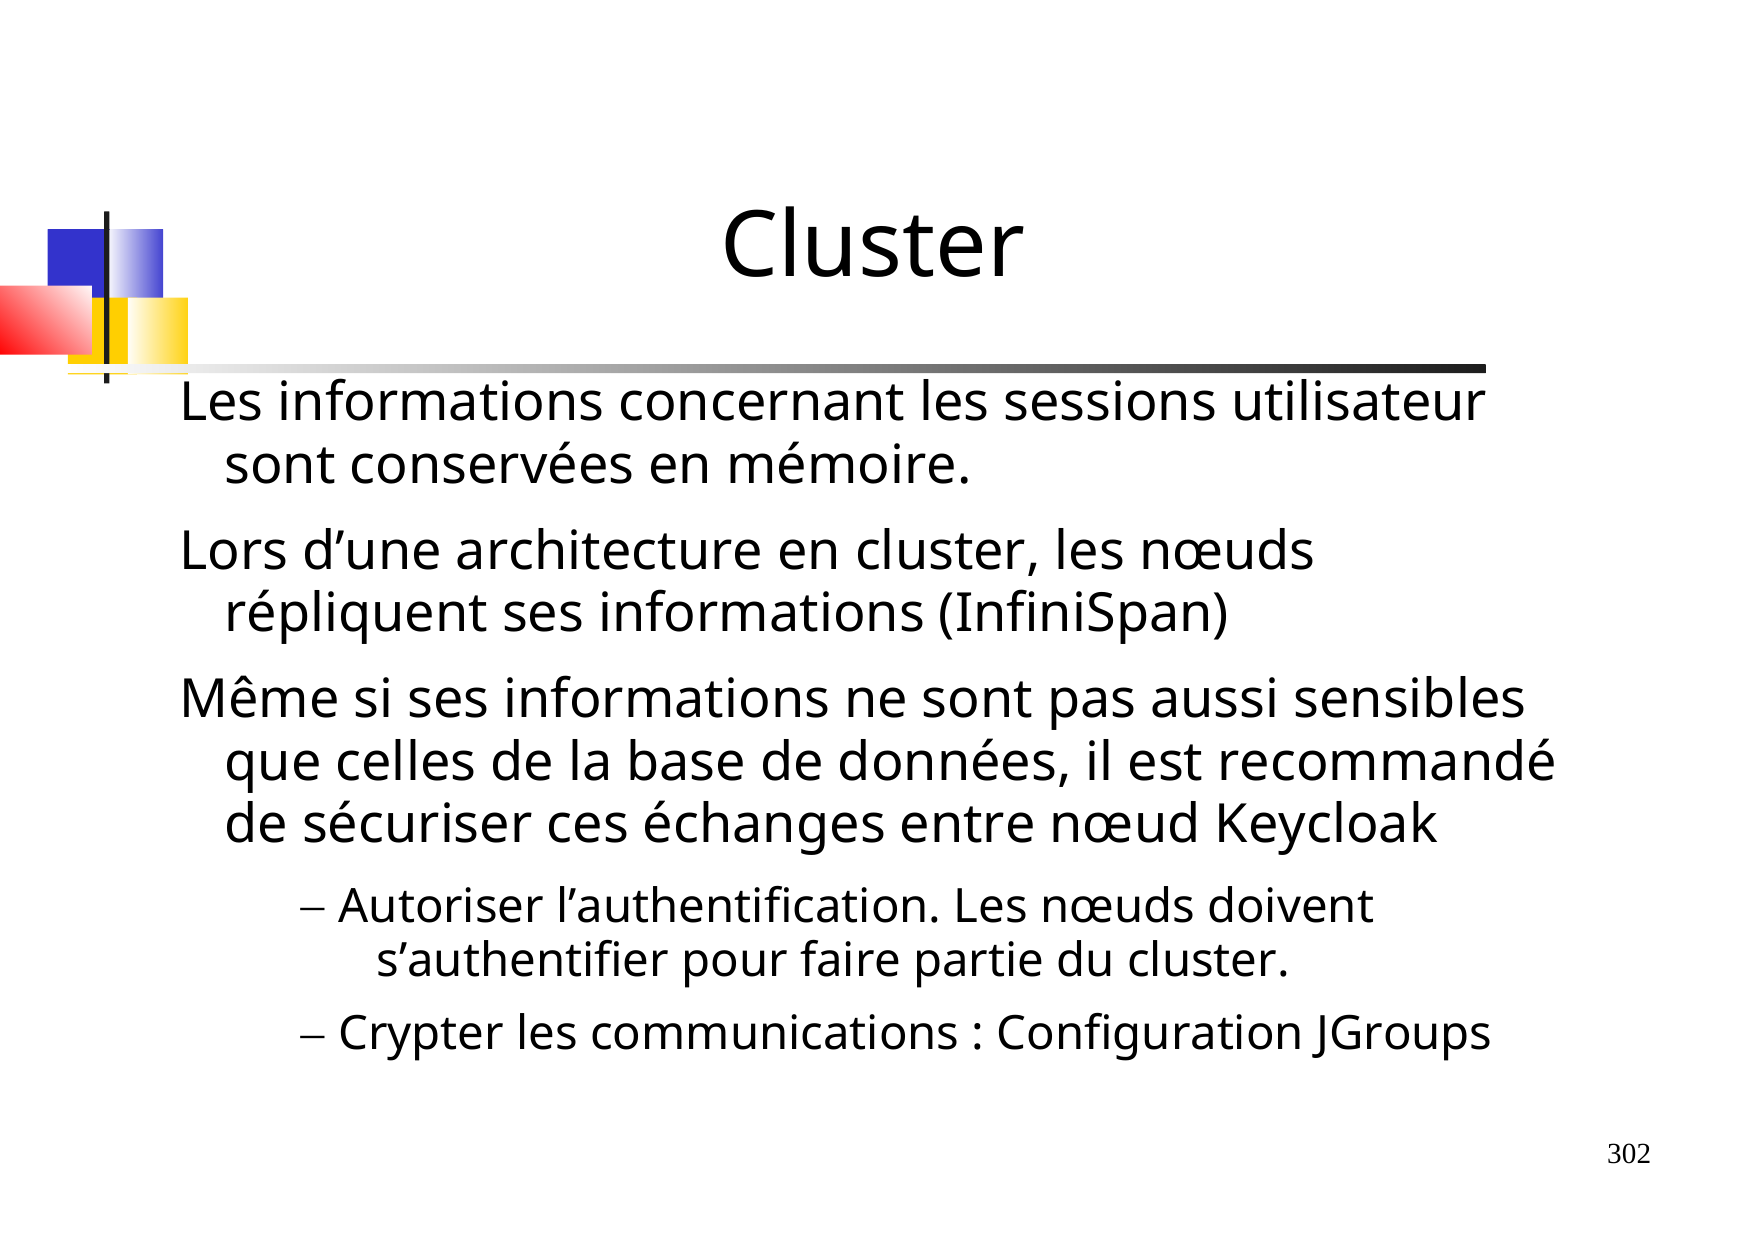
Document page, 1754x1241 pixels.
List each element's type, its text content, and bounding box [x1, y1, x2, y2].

title Cluster [179, 139, 1567, 351]
list Les informations concernant les sessions utilisateur sont conservées en mémoire. Lors d’une architecture en cluster, les nœuds répliquent ses informations (InfiniSpan) Même si ses informations ne sont pas aussi sensibles que celles de la base de données, il est recommandé de sécuriser ces échanges entre nœud Keycloak Autoriser l’authentification. Les nœuds doivent s’authentifier pour faire partie du cluster. Crypter les communications : Configuration JGroups [179, 371, 1567, 1091]
